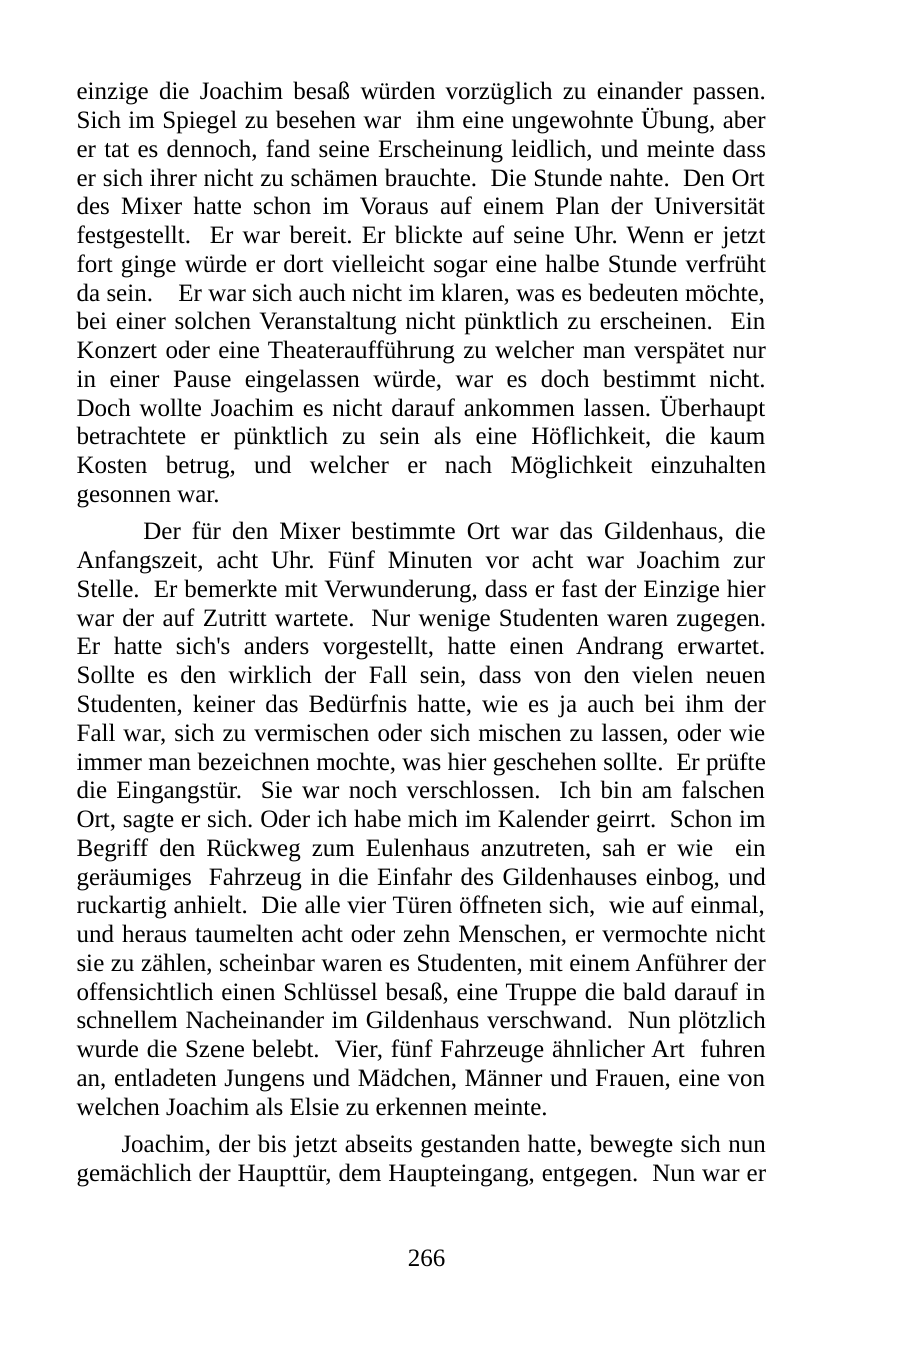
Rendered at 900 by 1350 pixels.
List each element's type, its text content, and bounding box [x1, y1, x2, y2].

text Der für den Mixer bestimmte Ort war das Gildenhaus, die Anfangszeit, acht Uhr. Fünf Minuten vor acht war Joachim zur Stelle. Er bemerkte mit Verwunderung, dass er fast der Einzige hier war der auf Zutritt wartete. Nur wenige Studenten waren zugegen. Er hatte sich's anders vorgestellt, hatte einen Andrang erwartet. Sollte es den wirklich der Fall sein, dass von den vielen neuen Studenten, keiner das Bedürfnis hatte, wie es ja auch bei ihm der Fall war, sich zu vermischen oder sich mischen zu lassen, oder wie immer man bezeichnen mochte, was hier geschehen sollte. Er prüfte die Eingangstür. Sie war noch verschlossen. Ich bin am falschen Ort, sagte er sich. Oder ich habe mich im Kalender geirrt. Schon im Begriff den Rückweg zum Eulenhaus anzutreten, sah er wie ein geräumiges Fahrzeug in die Einfahr des Gildenhauses einbog, und ruckartig anhielt. Die alle vier Türen öffneten sich, wie auf einmal, und heraus taumelten acht oder zehn Menschen, er vermochte nicht sie zu zählen, scheinbar waren es Studenten, mit einem Anführer der offensichtlich einen Schlüssel besaß, eine Truppe die bald darauf in schnellem Nacheinander im Gildenhaus verschwand. Nun plötzlich wurde die Szene belebt. Vier, fünf Fahrzeuge ähnlicher Art fuhren an, entladeten Jungens und Mädchen, Männer und Frauen, eine von welchen Joachim als Elsie zu erkennen meinte. [76, 517, 766, 1120]
text Joachim, der bis jetzt abseits gestanden hatte, bewegte sich nun gemächlich der Haupttür, dem Haupteingang, entgegen. Nun war er [76, 1129, 766, 1187]
text einzige die Joachim besaß würden vorzüglich zu einander passen. Sich im Spiegel zu besehen war ihm eine ungewohnte Übung, aber er tat es dennoch, fand seine Erscheinung leidlich, und meinte dass er sich ihrer nicht zu schämen brauchte. Die Stunde nahte. Den Ort des Mixer hatte schon im Voraus auf einem Plan der Universität festgestellt. Er war bereit. Er blickte auf seine Uhr. Wenn er jetzt fort ginge würde er dort vielleicht sogar eine halbe Stunde verfrüht da sein. Er war sich auch nicht im klaren, was es bedeuten möchte, bei einer solchen Veranstaltung nicht pünktlich zu erscheinen. Ein Konzert oder eine Theateraufführung zu welcher man verspätet nur in einer Pause eingelassen würde, war es doch bestimmt nicht. Doch wollte Joachim es nicht darauf ankommen lassen. Überhaupt betrachtete er pünktlich zu sein als eine Höflichkeit, die kaum Kosten betrug, und welcher er nach Möglichkeit einzuhalten gesonnen war. [76, 76, 766, 508]
